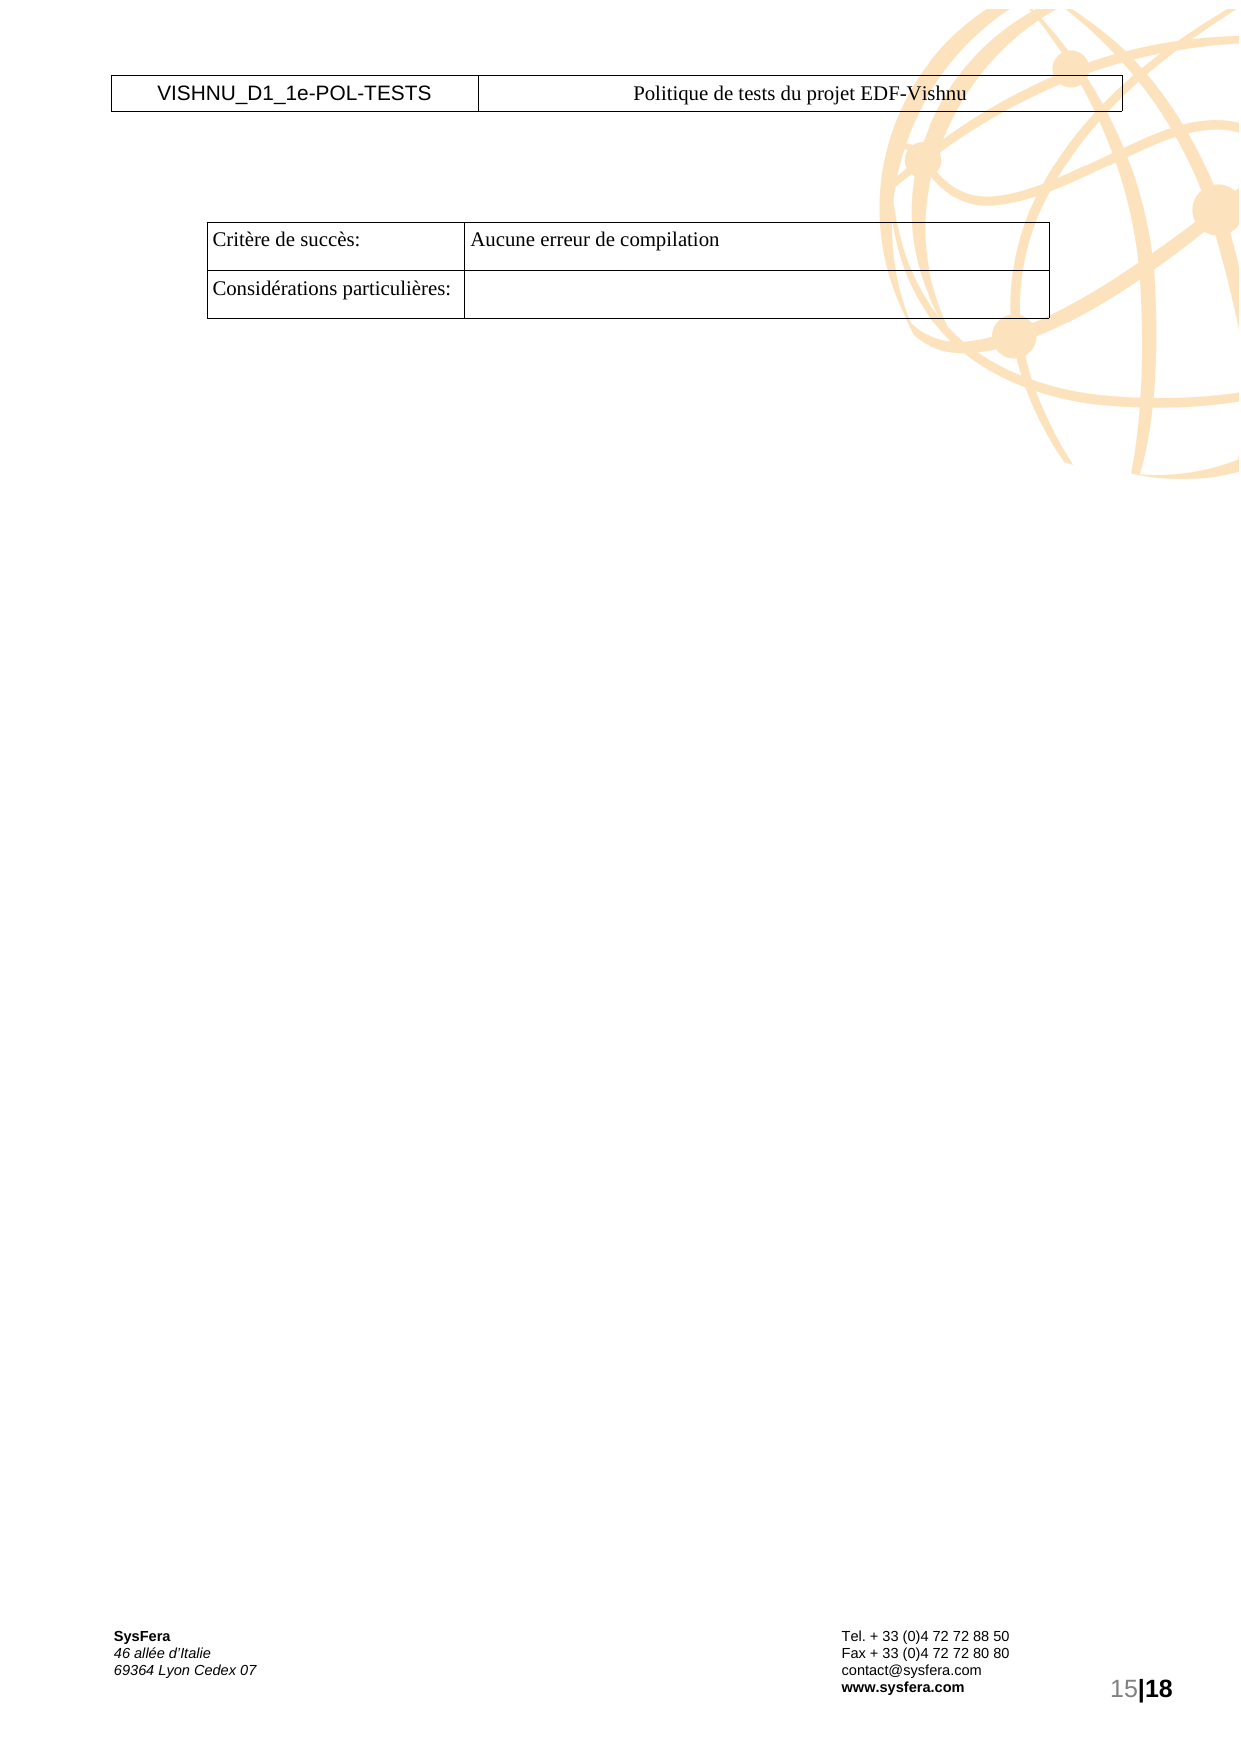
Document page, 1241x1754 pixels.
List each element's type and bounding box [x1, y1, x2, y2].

picture [1, 9, 1239, 479]
